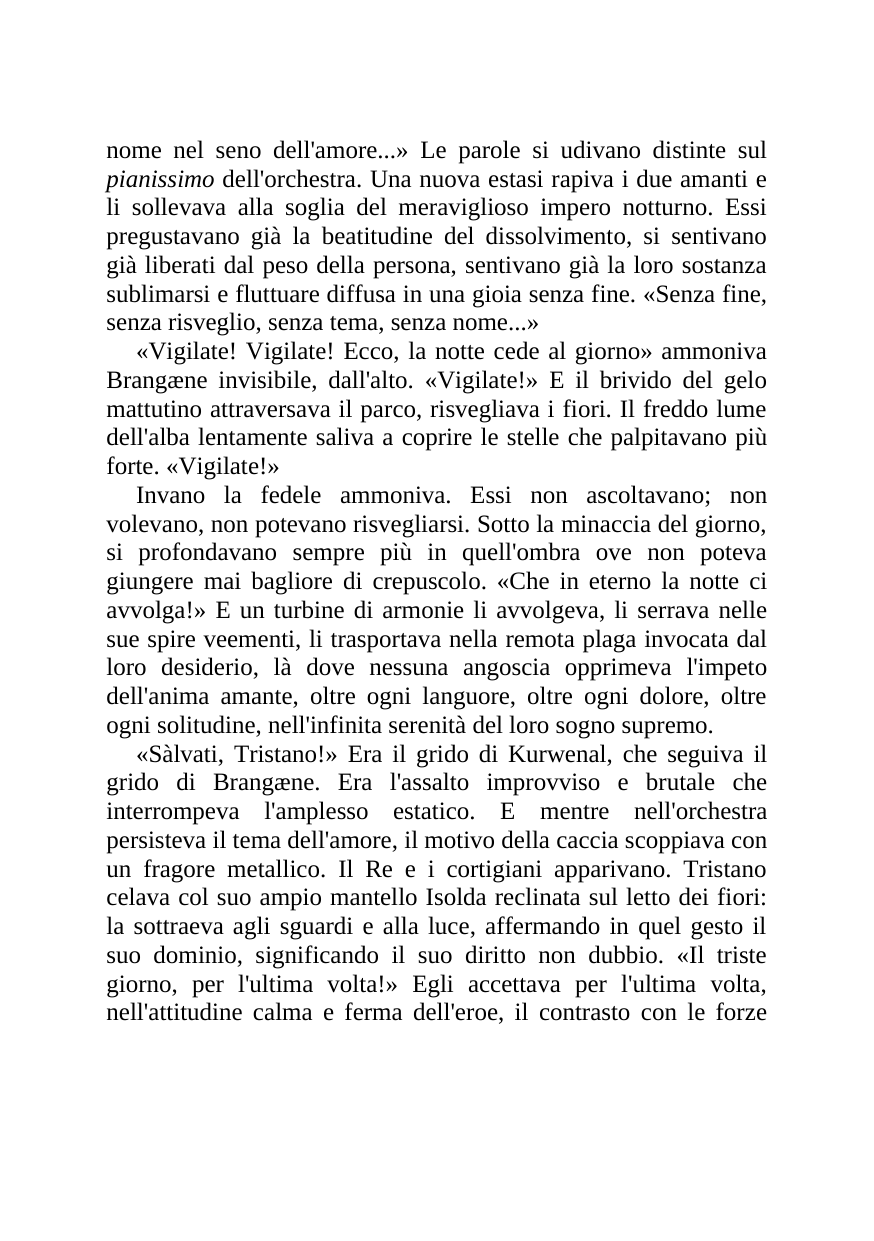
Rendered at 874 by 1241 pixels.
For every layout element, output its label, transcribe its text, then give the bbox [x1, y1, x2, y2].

text «Sàlvati, Tristano!» Era il grido di Kurwenal, che seguiva il grido di Brangæne. Era l'assalto improvviso e brutale che interrompeva l'amplesso estatico. E mentre nell'orchestra persisteva il tema dell'amore, il motivo della caccia scoppiava con un fragore metallico. Il Re e i cortigiani apparivano. Tristano celava col suo ampio mantello Isolda reclinata sul letto dei fiori: la sottraeva agli sguardi e alla luce, affermando in quel gesto il suo dominio, significando il suo diritto non dubbio. «Il triste giorno, per l'ultima volta!» Egli accettava per l'ultima volta, nell'attitudine calma e ferma dell'eroe, il contrasto con le forze [106, 739, 768, 1026]
text nome nel seno dell'amore...» Le parole si udivano distinte sul pianissimo dell'orchestra. Una nuova estasi rapiva i due amanti e li sollevava alla soglia del meraviglioso impero notturno. Essi pregustavano già la beatitudine del dissolvimento, si sentivano già liberati dal peso della persona, sentivano già la loro sostanza sublimarsi e fluttuare diffusa in una gioia senza fine. «Senza fine, senza risveglio, senza tema, senza nome...» [106, 135, 768, 336]
text «Vigilate! Vigilate! Ecco, la notte cede al giorno» ammoniva Brangæne invisibile, dall'alto. «Vigilate!» E il brivido del gelo mattutino attraversava il parco, risvegliava i fiori. Il freddo lume dell'alba lentamente saliva a coprire le stelle che palpitavano più forte. «Vigilate!» [106, 336, 768, 480]
text Invano la fedele ammoniva. Essi non ascoltavano; non volevano, non potevano risvegliarsi. Sotto la minaccia del giorno, si profondavano sempre più in quell'ombra ove non poteva giungere mai bagliore di crepuscolo. «Che in eterno la notte ci avvolga!» E un turbine di armonie li avvolgeva, li serrava nelle sue spire veementi, li trasportava nella remota plaga invocata dal loro desiderio, là dove nessuna angoscia opprimeva l'impeto dell'anima amante, oltre ogni languore, oltre ogni dolore, oltre ogni solitudine, nell'infinita serenità del loro sogno supremo. [106, 480, 768, 739]
